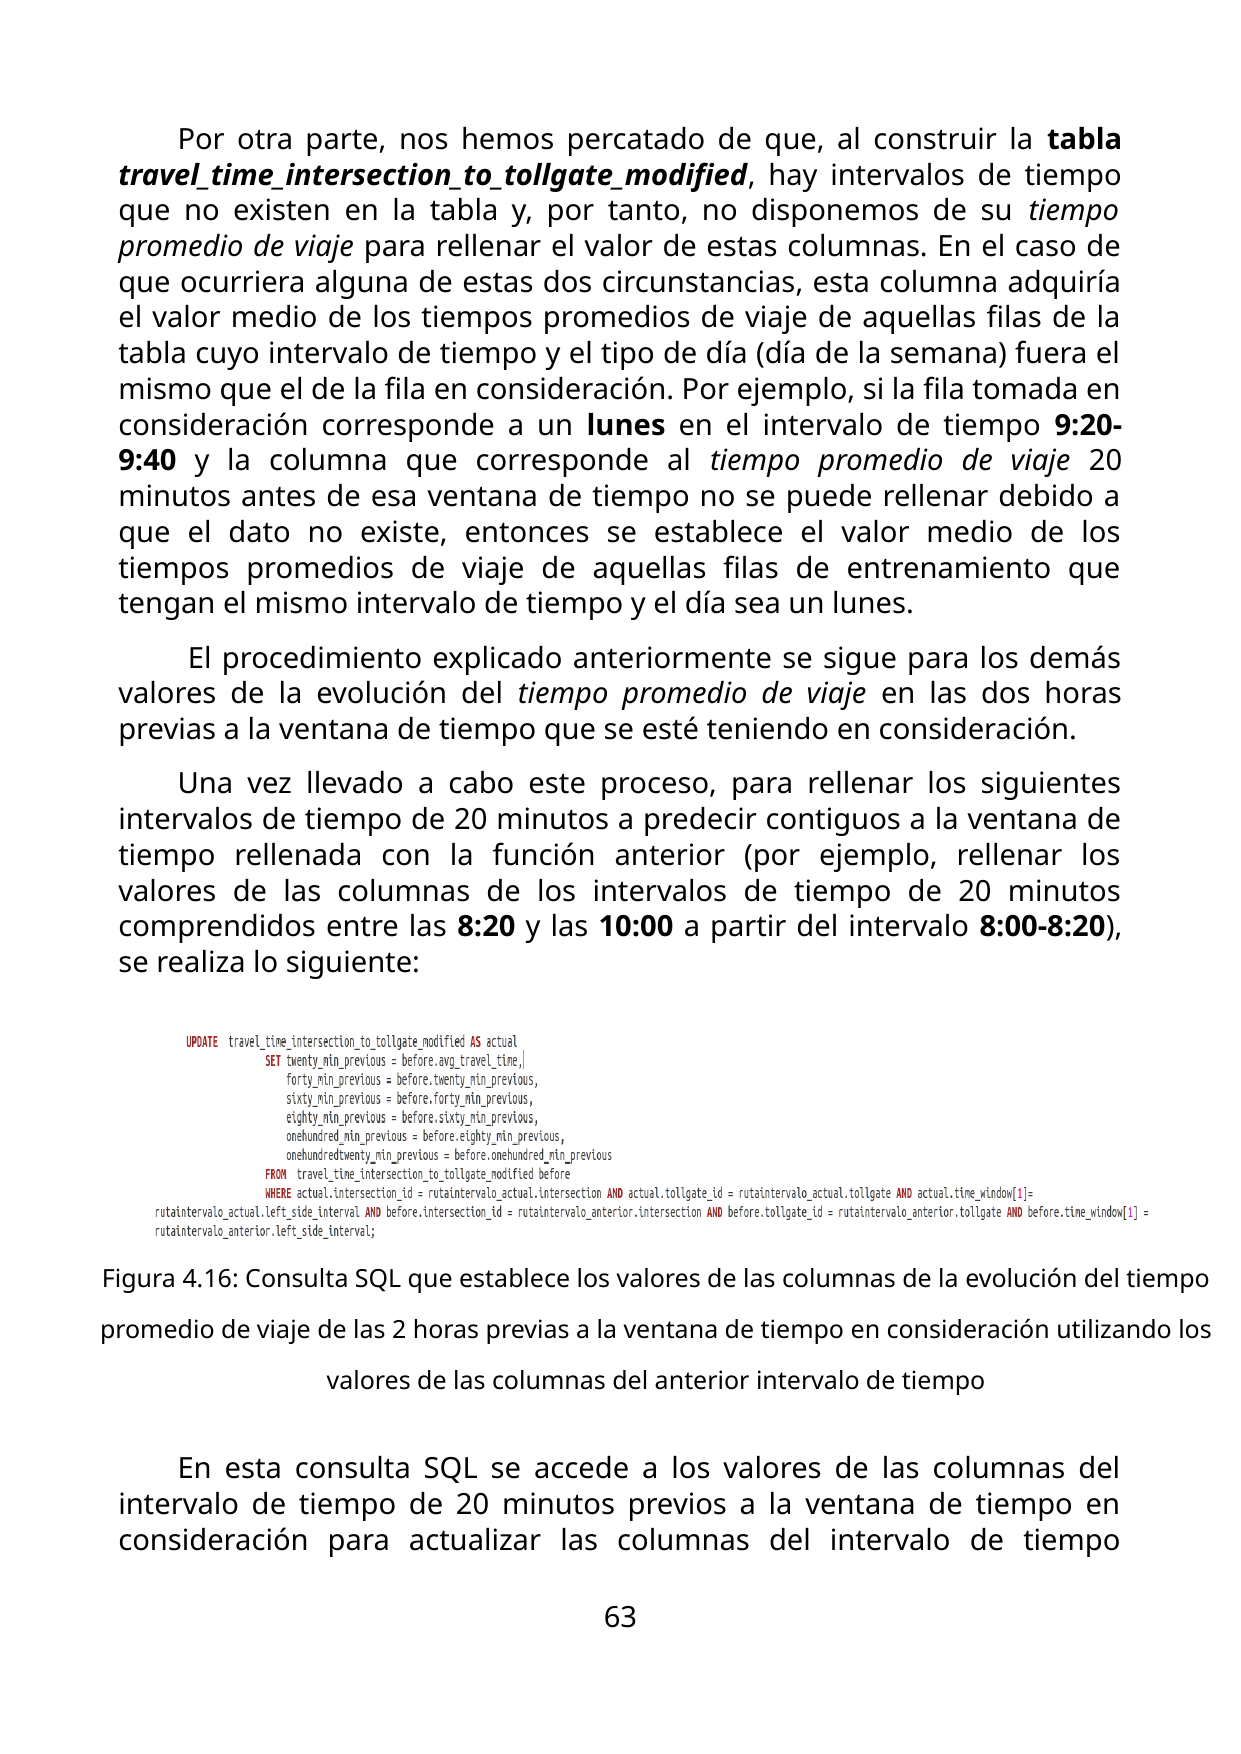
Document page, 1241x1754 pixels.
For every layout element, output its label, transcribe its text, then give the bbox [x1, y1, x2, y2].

text Figura 4.16: Consulta SQL que establece los valores de las columnas de la evolución del tiempo promedio de viaje de las 2 horas previas a la ventana de tiempo en consideración utilizando los valores de las columnas del anterior intervalo de tiempo [96, 1244, 1216, 1397]
text El procedimiento explicado anteriormente se sigue para los demás valores de la evolución del tiempo promedio de viaje en las dos horas previas a la ventana de tiempo que se esté teniendo en consideración. [118, 637, 1122, 748]
text Una vez llevado a cabo este proceso, para rellenar los siguientes intervalos de tiempo de 20 minutos a predecir contiguos a la ventana de tiempo rellenada con la función anterior (por ejemplo, rellenar los valores de las columnas de los intervalos de tiempo de 20 minutos comprendidos entre las 8:20 y las 10:00 a partir del intervalo 8:00-8:20), se realiza lo siguiente: [118, 763, 1122, 981]
text Por otra parte, nos hemos percatado de que, al construir la tabla travel_time_intersection_to_tollgate_modified, hay intervalos de tiempo que no existen en la tabla y, por tanto, no disponemos de su tiempo promedio de viaje para rellenar el valor de estas columnas. En el caso de que ocurriera alguna de estas dos circunstancias, esta columna adquiría el valor medio de los tiempos promedios de viaje de aquellas filas de la tabla cuyo intervalo de tiempo y el tipo de día (día de la semana) fuera el mismo que el de la fila en consideración. Por ejemplo, si la fila tomada en consideración corresponde a un lunes en el intervalo de tiempo 9:20-9:40 y la columna que corresponde al tiempo promedio de viaje 20 minutos antes de esa ventana de tiempo no se puede rellenar debido a que el dato no existe, entonces se establece el valor medio de los tiempos promedios de viaje de aquellas filas de entrenamiento que tengan el mismo intervalo de tiempo y el día sea un lunes. [118, 118, 1122, 622]
text En esta consulta SQL se accede a los valores de las columnas del intervalo de tiempo de 20 minutos previos a la ventana de tiempo en consideración para actualizar las columnas del intervalo de tiempo [118, 1447, 1122, 1558]
picture [154, 1022, 1158, 1244]
